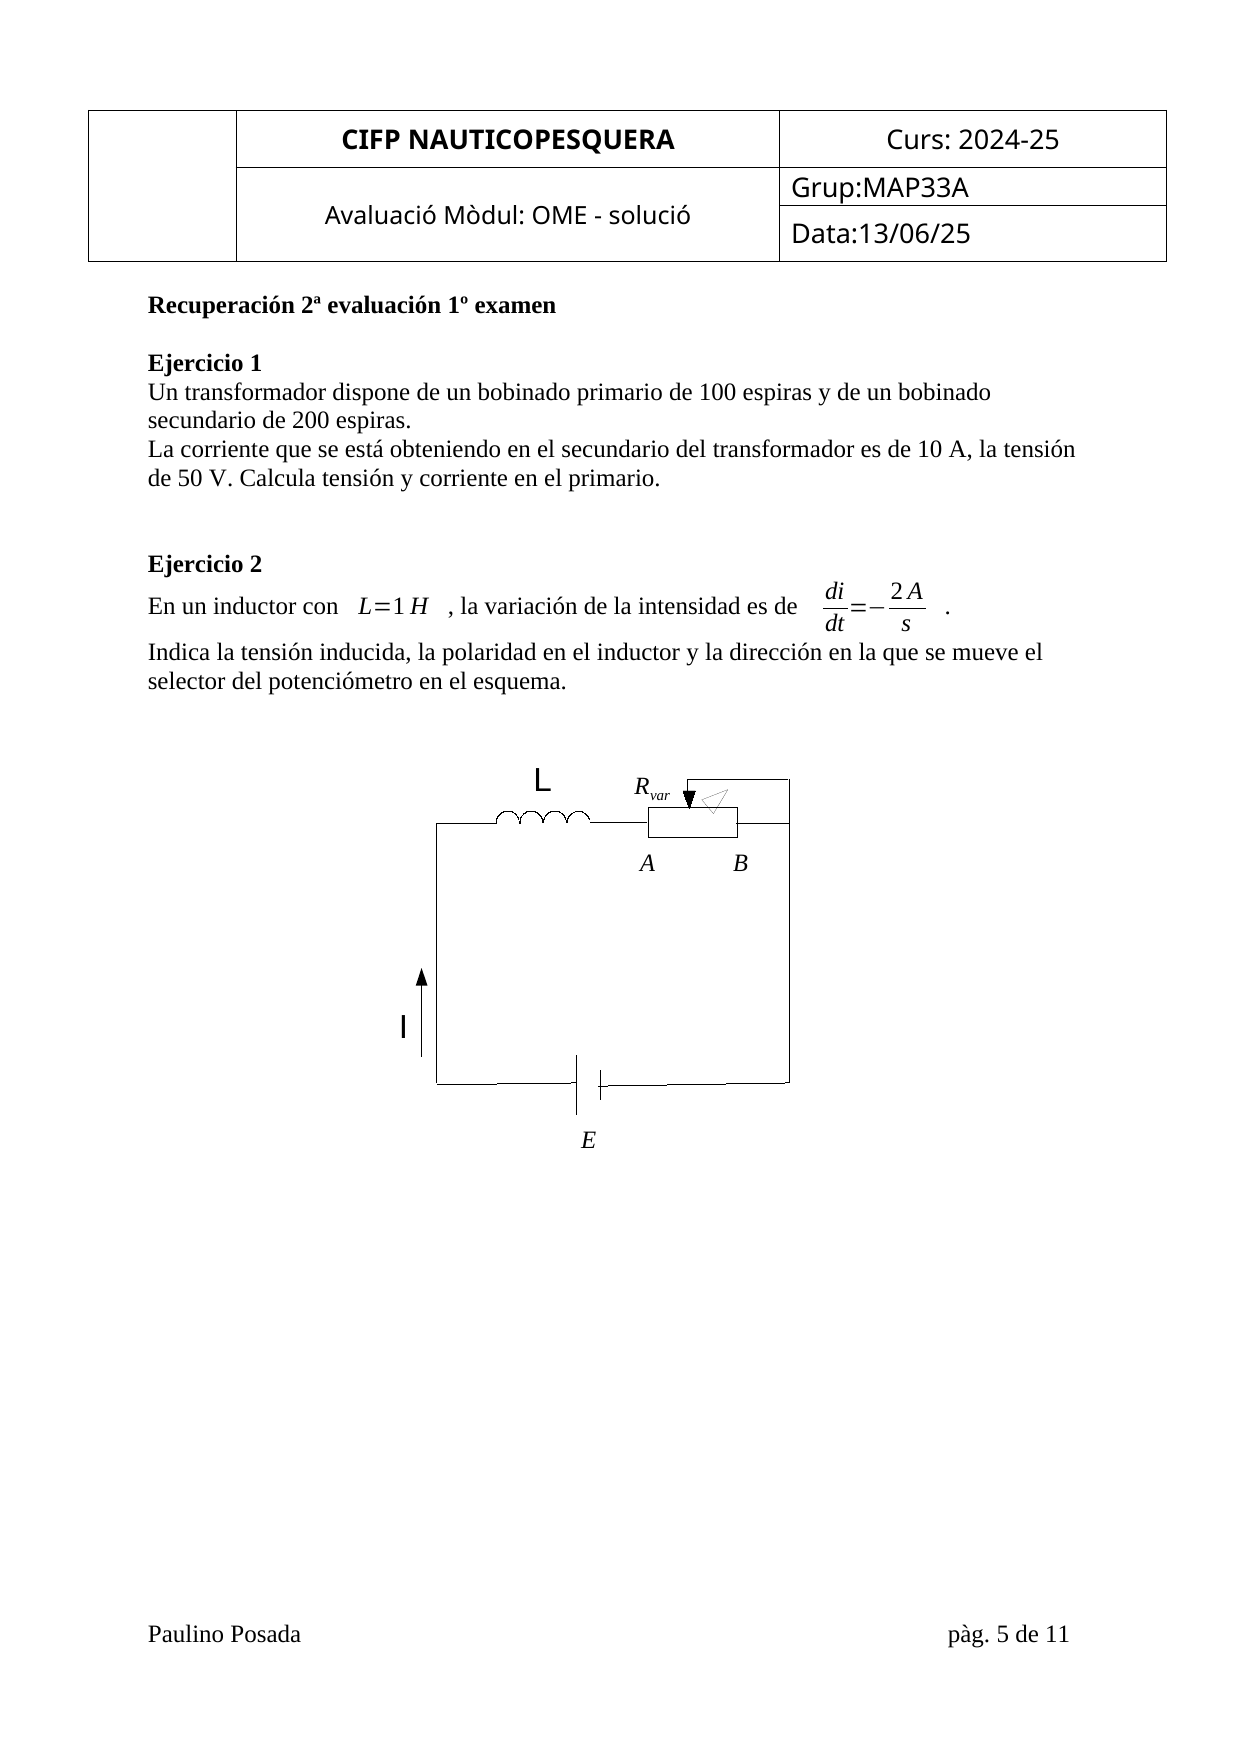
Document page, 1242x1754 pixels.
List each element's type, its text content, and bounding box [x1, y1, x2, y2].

text Un transformador dispone de un bobinado primario de 100 espiras y de un bobinado secundario de 200 espiras. [148, 377, 1094, 434]
text Recuperación 2ª evaluación 1º examen [148, 290, 1094, 319]
text Ejercicio 1 [148, 348, 1094, 377]
text En un inductor con, la variación de la intensidad es de . [148, 578, 1094, 637]
text Ejercicio 2 [148, 549, 1094, 578]
text La corriente que se está obteniendo en el secundario del transformador es de 10 A, la tensión de 50 V. Calcula tensión y corriente en el primario. [148, 434, 1094, 492]
text Indica la tensión inducida, la polaridad en el inductor y la dirección en la que se mueve el selector del potenciómetro en el esquema. [148, 637, 1094, 694]
